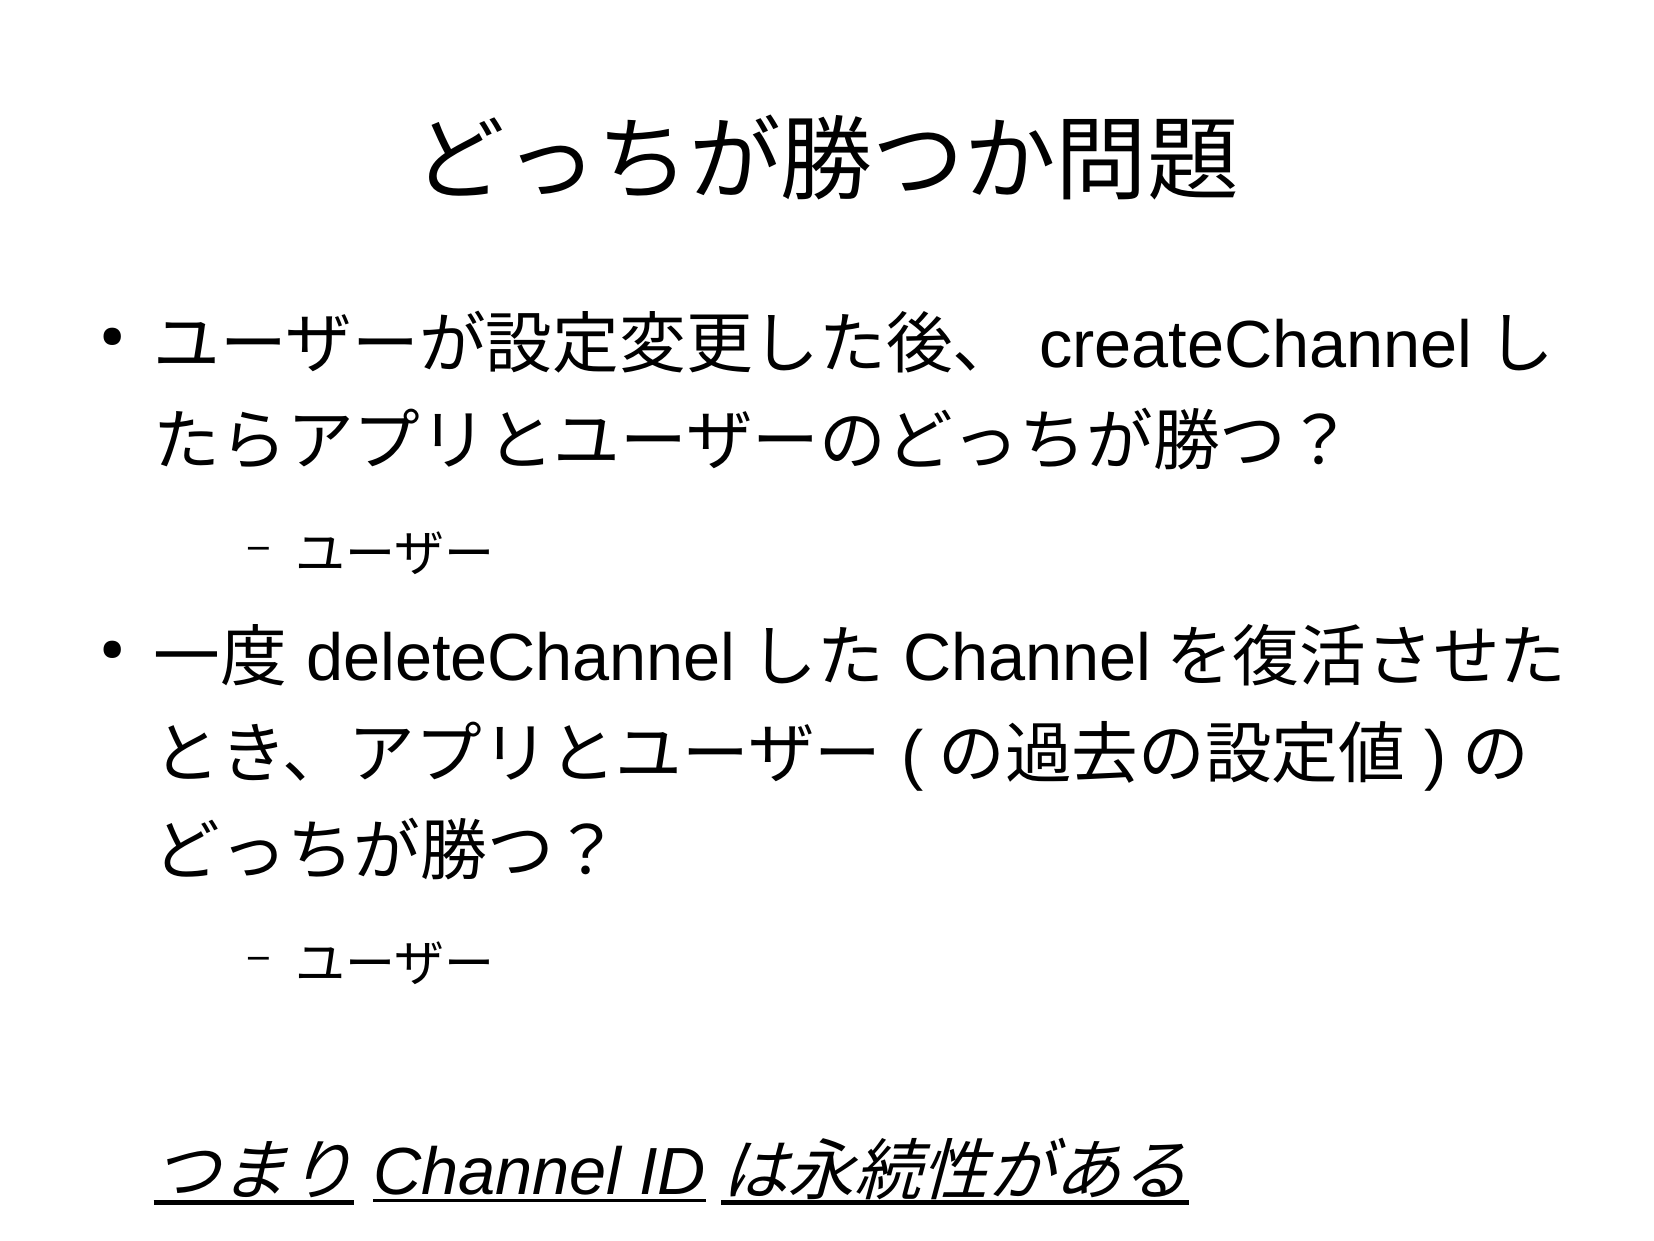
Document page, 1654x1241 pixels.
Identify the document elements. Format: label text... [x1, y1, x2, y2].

list ユーザーが設定変更した後、createChannelしたらアプリとユーザーのどっちが勝つ？ ユーザー 一度deleteChannelしたChannelを復活させたとき、アプリとユーザー(の過去の設定値)のどっちが勝つ？ ユーザー つまりChannel IDは永続性がある [82, 290, 1571, 1241]
title どっちが勝つか問題 [82, 49, 1571, 257]
